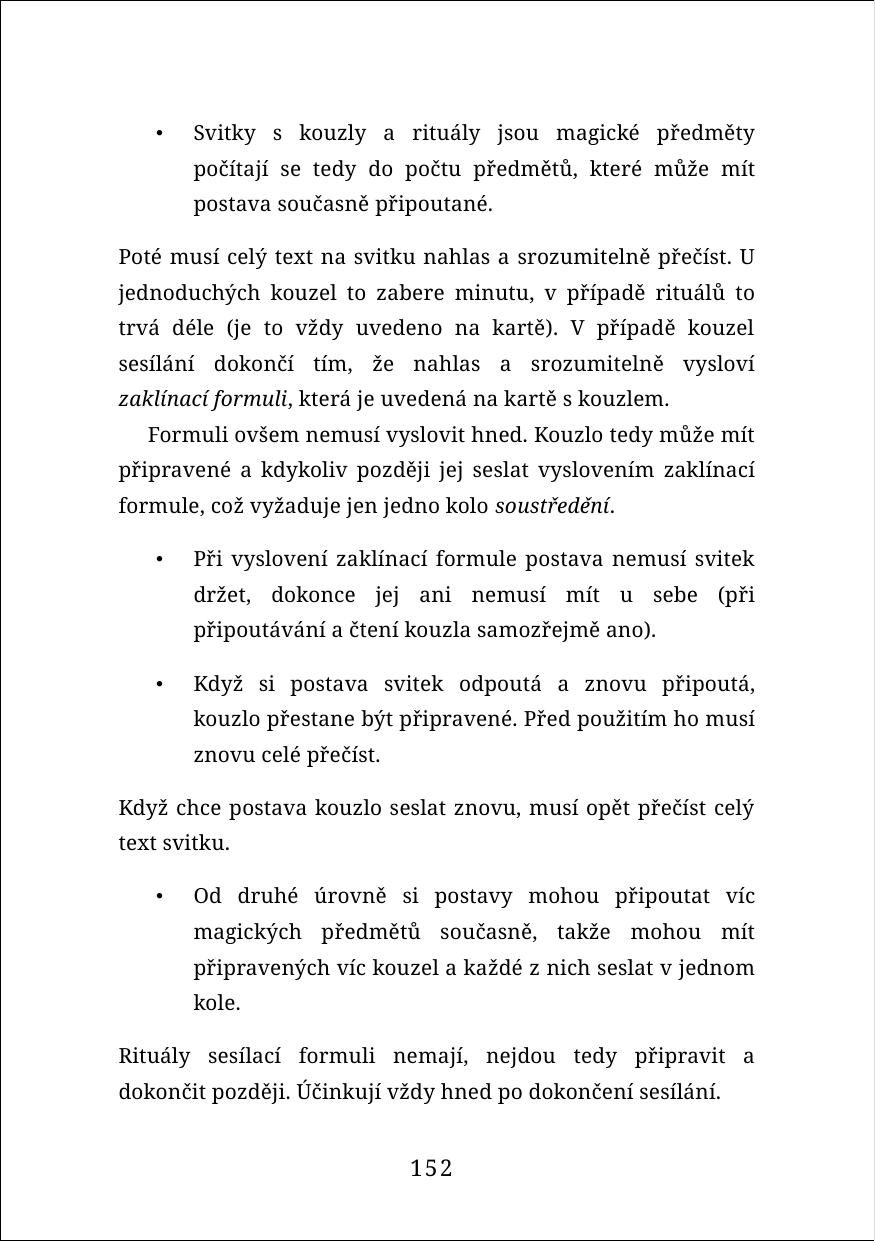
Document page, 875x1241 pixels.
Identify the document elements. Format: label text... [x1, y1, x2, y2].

list Když si postava svitek odpoutá a znovu připoutá, kouzlo přestane být připravené. Před použitím ho musí znovu celé přečíst. [156, 669, 756, 768]
list Při vyslovení zaklínací formule postava nemusí svitek držet, dokonce jej ani nemusí mít u sebe (při připoutávání a čtení kouzla samozřejmě ano). [156, 544, 756, 644]
text Poté musí celý text na svitku nahlas a srozumitelně přečíst. U jednoduchých kouzel to zabere minutu, v případě rituálů to trvá déle (je to vždy uvedeno na kartě). V případě kouzel sesílání dokončí tím, že nahlas a srozumitelně vysloví zaklínací formuli, která je uvedená na kartě s kouzlem. Formuli ovšem nemusí vyslovit hned. Kouzlo tedy může mít připravené a kdykoliv později jej seslat vyslovením zaklínací formule, což vyžaduje jen jedno kolo soustředění. [118, 242, 756, 519]
list Od druhé úrovně si postavy mohou připoutat víc magických předmětů současně, takže mohou mít připravených víc kouzel a každé z nich seslat v jednom kole. [156, 882, 756, 1017]
text Když chce postava kouzlo seslat znovu, musí opět přečíst celý text svitku. [118, 793, 756, 857]
text Rituály sesílací formuli nemají, nejdou tedy připravit a dokončit později. Účinkují vždy hned po dokončení sesílání. [118, 1041, 756, 1105]
list Svitky s kouzly a rituály jsou magické předměty počítají se tedy do počtu předmětů, které může mít postava současně připoutané. [156, 118, 756, 218]
